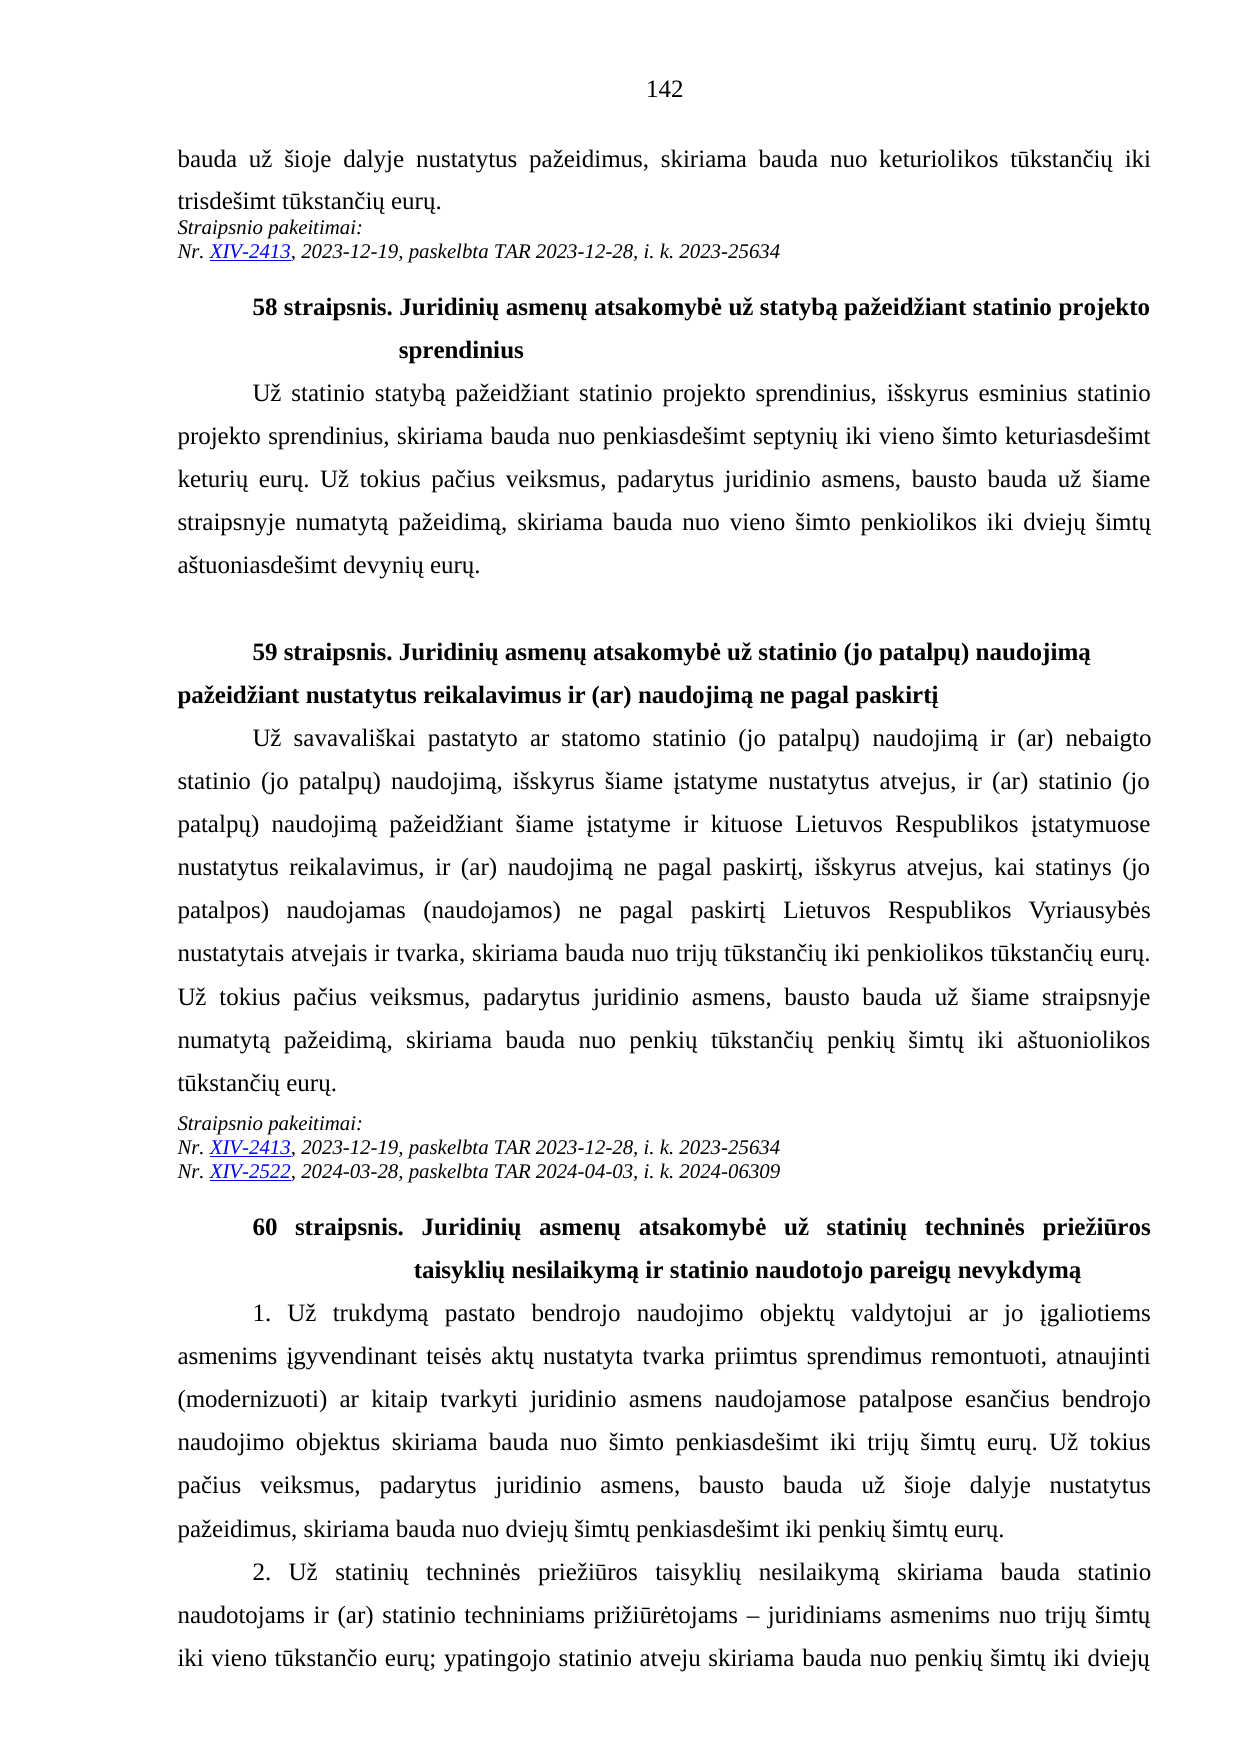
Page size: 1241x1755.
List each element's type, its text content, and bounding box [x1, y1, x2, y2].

text Straipsnio pakeitimai: [177, 1111, 1152, 1135]
text Už savavališkai pastatyto ar statomo statinio (jo patalpų) naudojimą ir (ar) nebaigto statinio (jo patalpų) naudojimą, išskyrus šiame įstatyme nustatytus atvejus, ir (ar) statinio (jo patalpų) naudojimą pažeidžiant šiame įstatyme ir kituose Lietuvos Respublikos įstatymuose nustatytus reikalavimus, ir (ar) naudojimą ne pagal paskirtį, išskyrus atvejus, kai statinys (jo patalpos) naudojamas (naudojamos) ne pagal paskirtį Lietuvos Respublikos Vyriausybės nustatytais atvejais ir tvarka, skiriama bauda nuo trijų tūkstančių iki penkiolikos tūkstančių eurų. Už tokius pačius veiksmus, padarytus juridinio asmens, bausto bauda už šiame straipsnyje numatytą pažeidimą, skiriama bauda nuo penkių tūkstančių penkių šimtų iki aštuoniolikos tūkstančių eurų. [177, 723, 1152, 1097]
text Nr. XIV-2413, 2023-12-19, paskelbta TAR 2023-12-28, i. k. 2023-25634 [177, 239, 1152, 263]
text 59 straipsnis. Juridinių asmenų atsakomybė už statinio (jo patalpų) naudojimą pažeidžiant nustatytus reikalavimus ir (ar) naudojimą ne pagal paskirtį [177, 637, 1152, 708]
text Nr. XIV-2413, 2023-12-19, paskelbta TAR 2023-12-28, i. k. 2023-25634 [177, 1135, 1152, 1159]
text 2. Už statinių techninės priežiūros taisyklių nesilaikymą skiriama bauda statinio naudotojams ir (ar) statinio techniniams prižiūrėtojams – juridiniams asmenims nuo trijų šimtų iki vieno tūkstančio eurų; ypatingojo statinio atveju skiriama bauda nuo penkių šimtų iki dviejų [177, 1557, 1152, 1672]
text bauda už šioje dalyje nustatytus pažeidimus, skiriama bauda nuo keturiolikos tūkstančių iki trisdešimt tūkstančių eurų. [177, 131, 1152, 215]
text 58 straipsnis. Juridinių asmenų atsakomybė už statybą pažeidžiant statinio projekto sprendinius [252, 292, 1152, 363]
text Nr. XIV-2522, 2024-03-28, paskelbta TAR 2024-04-03, i. k. 2024-06309 [177, 1159, 1152, 1183]
text 1. Už trukdymą pastato bendrojo naudojimo objektų valdytojui ar jo įgaliotiems asmenims įgyvendinant teisės aktų nustatyta tvarka priimtus sprendimus remontuoti, atnaujinti (modernizuoti) ar kitaip tvarkyti juridinio asmens naudojamose patalpose esančius bendrojo naudojimo objektus skiriama bauda nuo šimto penkiasdešimt iki trijų šimtų eurų. Už tokius pačius veiksmus, padarytus juridinio asmens, bausto bauda už šioje dalyje nustatytus pažeidimus, skiriama bauda nuo dviejų šimtų penkiasdešimt iki penkių šimtų eurų. [177, 1298, 1152, 1542]
text Straipsnio pakeitimai: [177, 215, 1152, 239]
text Už statinio statybą pažeidžiant statinio projekto sprendinius, išskyrus esminius statinio projekto sprendinius, skiriama bauda nuo penkiasdešimt septynių iki vieno šimto keturiasdešimt keturių eurų. Už tokius pačius veiksmus, padarytus juridinio asmens, bausto bauda už šiame straipsnyje numatytą pažeidimą, skiriama bauda nuo vieno šimto penkiolikos iki dviejų šimtų aštuoniasdešimt devynių eurų. [177, 378, 1152, 579]
text 60 straipsnis. Juridinių asmenų atsakomybė už statinių techninės priežiūros taisyklių nesilaikymą ir statinio naudotojo pareigų nevykdymą [252, 1212, 1152, 1284]
